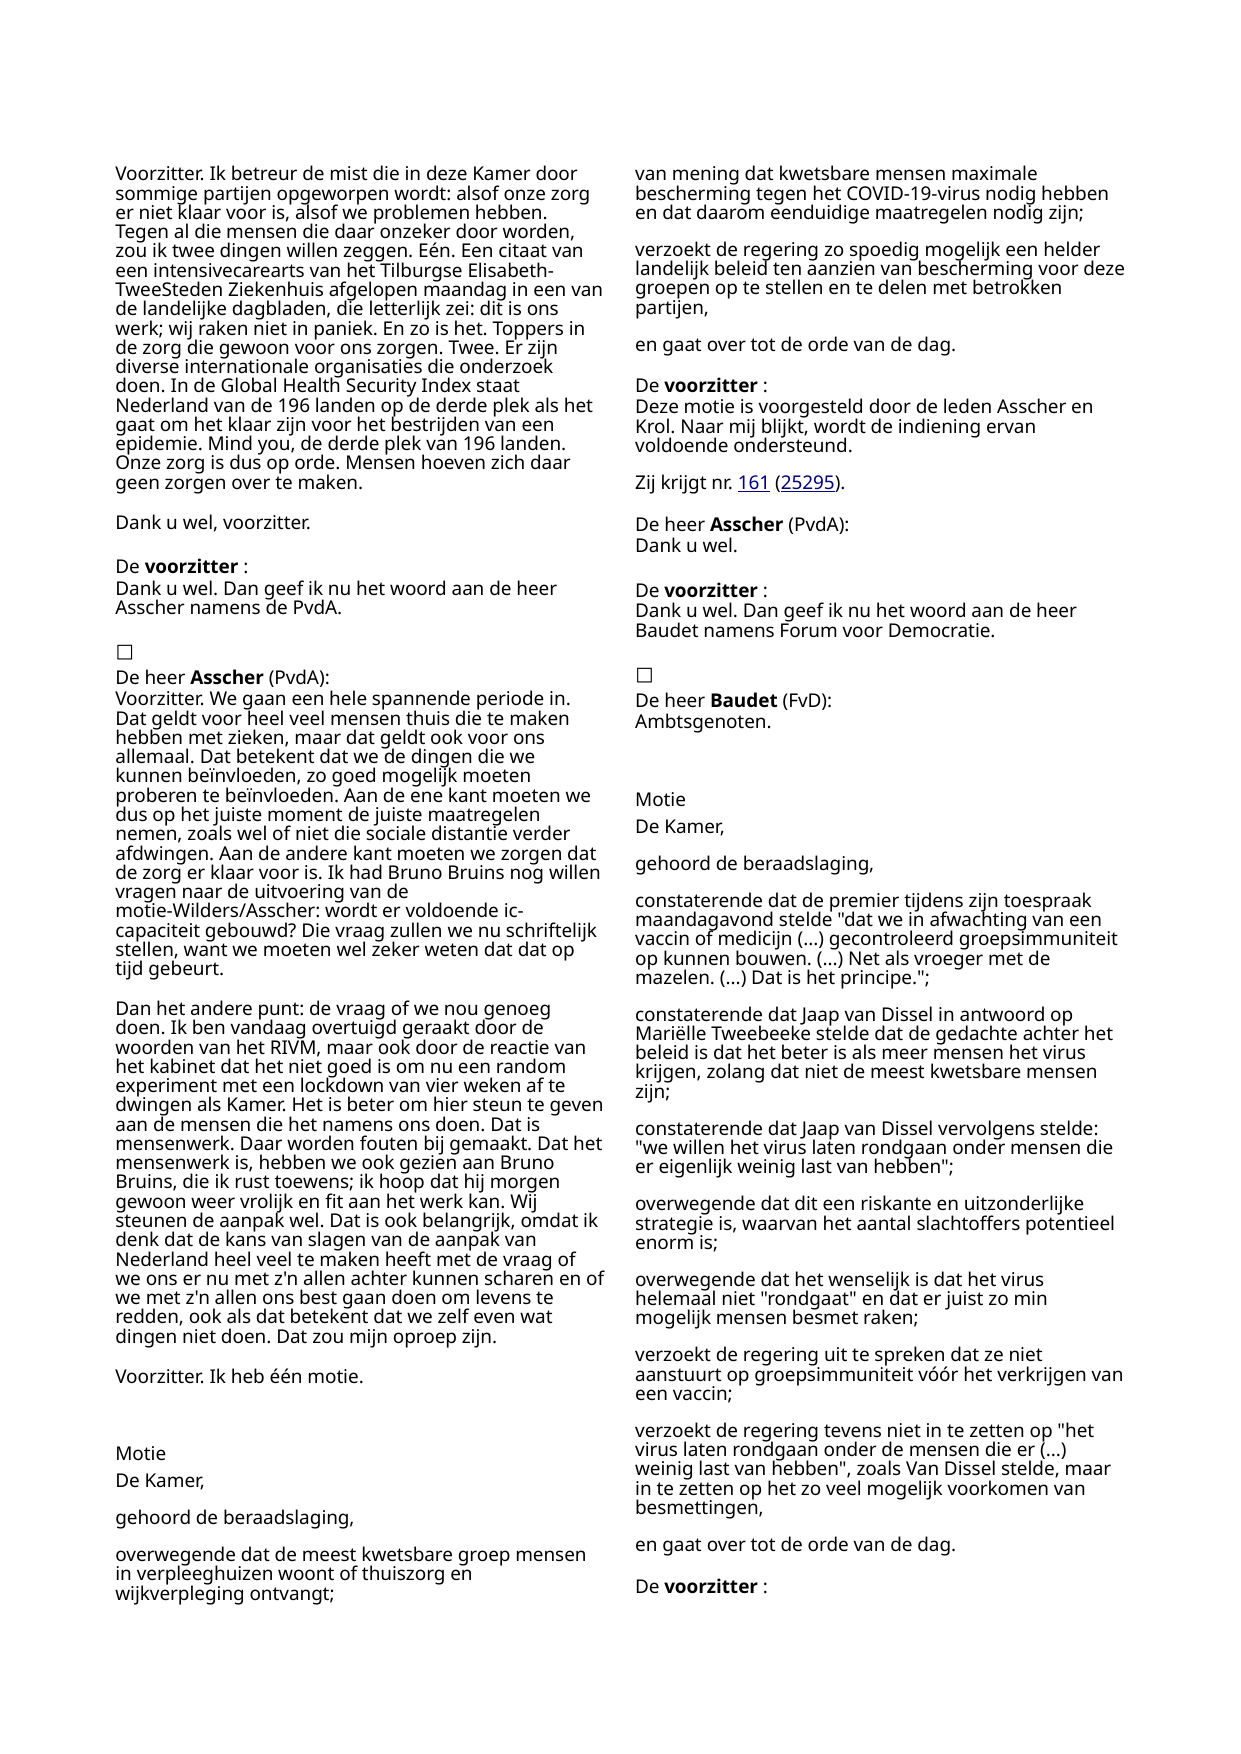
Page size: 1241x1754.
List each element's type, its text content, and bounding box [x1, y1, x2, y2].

text ⬜ [635, 662, 1125, 688]
text gehoord de beraadslaging, [115, 1509, 605, 1528]
text De heer Asscher (PvdA): [635, 511, 1125, 537]
text De heer Baudet (FvD): [635, 688, 1125, 713]
text verzoekt de regering uit te spreken dat ze niet aanstuurt op groepsimmuniteit vóór het verkrijgen van een vaccin; [635, 1346, 1125, 1404]
text Deze motie is voorgesteld door de leden Asscher en Krol. Naar mij blijkt, wordt de indiening ervan voldoende ondersteund. [635, 398, 1125, 456]
text De Kamer, [115, 1472, 605, 1491]
text Dank u wel. Dan geef ik nu het woord aan de heer Asscher namens de PvdA. [115, 579, 605, 618]
text Zij krijgt nr. 161 (25295). [635, 474, 1125, 493]
text Motie [635, 786, 1125, 812]
text verzoekt de regering tevens niet in te zetten op "het virus laten rondgaan onder de mensen die er (...) weinig last van hebben", zoals Van Dissel stelde, maar in te zetten op het zo veel mogelijk voorkomen van besmettingen, [635, 1422, 1125, 1518]
text De voorzitter : [635, 373, 1125, 398]
text constaterende dat Jaap van Dissel vervolgens stelde: "we willen het virus laten rondgaan onder mensen die er eigenlijk weinig last van hebben"; [635, 1120, 1125, 1178]
text De Kamer, [635, 818, 1125, 837]
text en gaat over tot de orde van de dag. [635, 1536, 1125, 1555]
text overwegende dat dit een riskante en uitzonderlijke strategie is, waarvan het aantal slachtoffers potentieel enorm is; [635, 1195, 1125, 1253]
text constaterende dat Jaap van Dissel in antwoord op Mariëlle Tweebeeke stelde dat de gedachte achter het beleid is dat het beter is als meer mensen het virus krijgen, zolang dat niet de meest kwetsbare mensen zijn; [635, 1006, 1125, 1102]
text Dank u wel. [635, 537, 1125, 556]
text Dan het andere punt: de vraag of we nou genoeg doen. Ik ben vandaag overtuigd geraakt door de woorden van het RIVM, maar ook door de reactie van het kabinet dat het niet goed is om nu een random experiment met een lockdown van vier weken af te dwingen als Kamer. Het is beter om hier steun te geven aan de mensen die het namens ons doen. Dat is mensenwerk. Daar worden fouten bij gemaakt. Dat het mensenwerk is, hebben we ook gezien aan Bruno Bruins, die ik rust toewens; ik hoop dat hij morgen gewoon weer vrolijk en fit aan het werk kan. Wij steunen de aanpak wel. Dat is ook belangrijk, omdat ik denk dat de kans van slagen van de aanpak van Nederland heel veel te maken heeft met de vraag of we ons er nu met z'n allen achter kunnen scharen en of we met z'n allen ons best gaan doen om levens te redden, ook als dat betekent dat we zelf even wat dingen niet doen. Dat zou mijn oproep zijn. [115, 1000, 605, 1347]
text Dank u wel. Dan geef ik nu het woord aan de heer Baudet namens Forum voor Democratie. [635, 602, 1125, 641]
text De voorzitter : [635, 1573, 1125, 1599]
text constaterende dat de premier tijdens zijn toespraak maandagavond stelde "dat we in afwachting van een vaccin of medicijn (...) gecontroleerd groepsimmuniteit op kunnen bouwen. (...) Net als vroeger met de mazelen. (...) Dat is het principe."; [635, 892, 1125, 988]
text verzoekt de regering zo spoedig mogelijk een helder landelijk beleid ten aanzien van bescherming voor deze groepen op te stellen en te delen met betrokken partijen, [635, 241, 1125, 318]
text Ambtsgenoten. [635, 713, 1125, 733]
text De heer Asscher (PvdA): [115, 664, 605, 690]
text gehoord de beraadslaging, [635, 855, 1125, 874]
text overwegende dat het wenselijk is dat het virus helemaal niet "rondgaat" en dat er juist zo min mogelijk mensen besmet raken; [635, 1271, 1125, 1329]
text overwegende dat de meest kwetsbare groep mensen in verpleeghuizen woont of thuiszorg en wijkverpleging ontvangt; [115, 1546, 605, 1604]
text Dank u wel, voorzitter. [115, 514, 605, 533]
text Voorzitter. Ik betreur de mist die in deze Kamer door sommige partijen opgeworpen wordt: alsof onze zorg er niet klaar voor is, alsof we problemen hebben. Tegen al die mensen die daar onzeker door worden, zou ik twee dingen willen zeggen. Eén. Een citaat van een intensivecarearts van het Tilburgse Elisabeth-TweeSteden Ziekenhuis afgelopen maandag in een van de landelijke dagbladen, die letterlijk zei: dit is ons werk; wij raken niet in paniek. En zo is het. Toppers in de zorg die gewoon voor ons zorgen. Twee. Er zijn diverse internationale organisaties die onderzoek doen. In de Global Health Security Index staat Nederland van de 196 landen op de derde plek als het gaat om het klaar zijn voor het bestrijden van een epidemie. Mind you, de derde plek van 196 landen. Onze zorg is dus op orde. Mensen hoeven zich daar geen zorgen over te maken. [115, 165, 605, 493]
text De voorzitter : [635, 577, 1125, 602]
text Voorzitter. Ik heb één motie. [115, 1368, 605, 1387]
text Voorzitter. We gaan een hele spannende periode in. Dat geldt voor heel veel mensen thuis die te maken hebben met zieken, maar dat geldt ook voor ons allemaal. Dat betekent dat we de dingen die we kunnen beïnvloeden, zo goed mogelijk moeten proberen te beïnvloeden. Aan de ene kant moeten we dus op het juiste moment de juiste maatregelen nemen, zoals wel of niet die sociale distantie verder afdwingen. Aan de andere kant moeten we zorgen dat de zorg er klaar voor is. Ik had Bruno Bruins nog willen vragen naar de uitvoering van de motie-Wilders/Asscher: wordt er voldoende ic-capaciteit gebouwd? Die vraag zullen we nu schriftelijk stellen, want we moeten wel zeker weten dat dat op tijd gebeurt. [115, 690, 605, 979]
text De voorzitter : [115, 554, 605, 579]
text van mening dat kwetsbare mensen maximale bescherming tegen het COVID-19-virus nodig hebben en dat daarom eenduidige maatregelen nodig zijn; [635, 165, 1125, 223]
text en gaat over tot de orde van de dag. [635, 336, 1125, 355]
text ⬜ [115, 639, 605, 664]
text Motie [115, 1440, 605, 1466]
